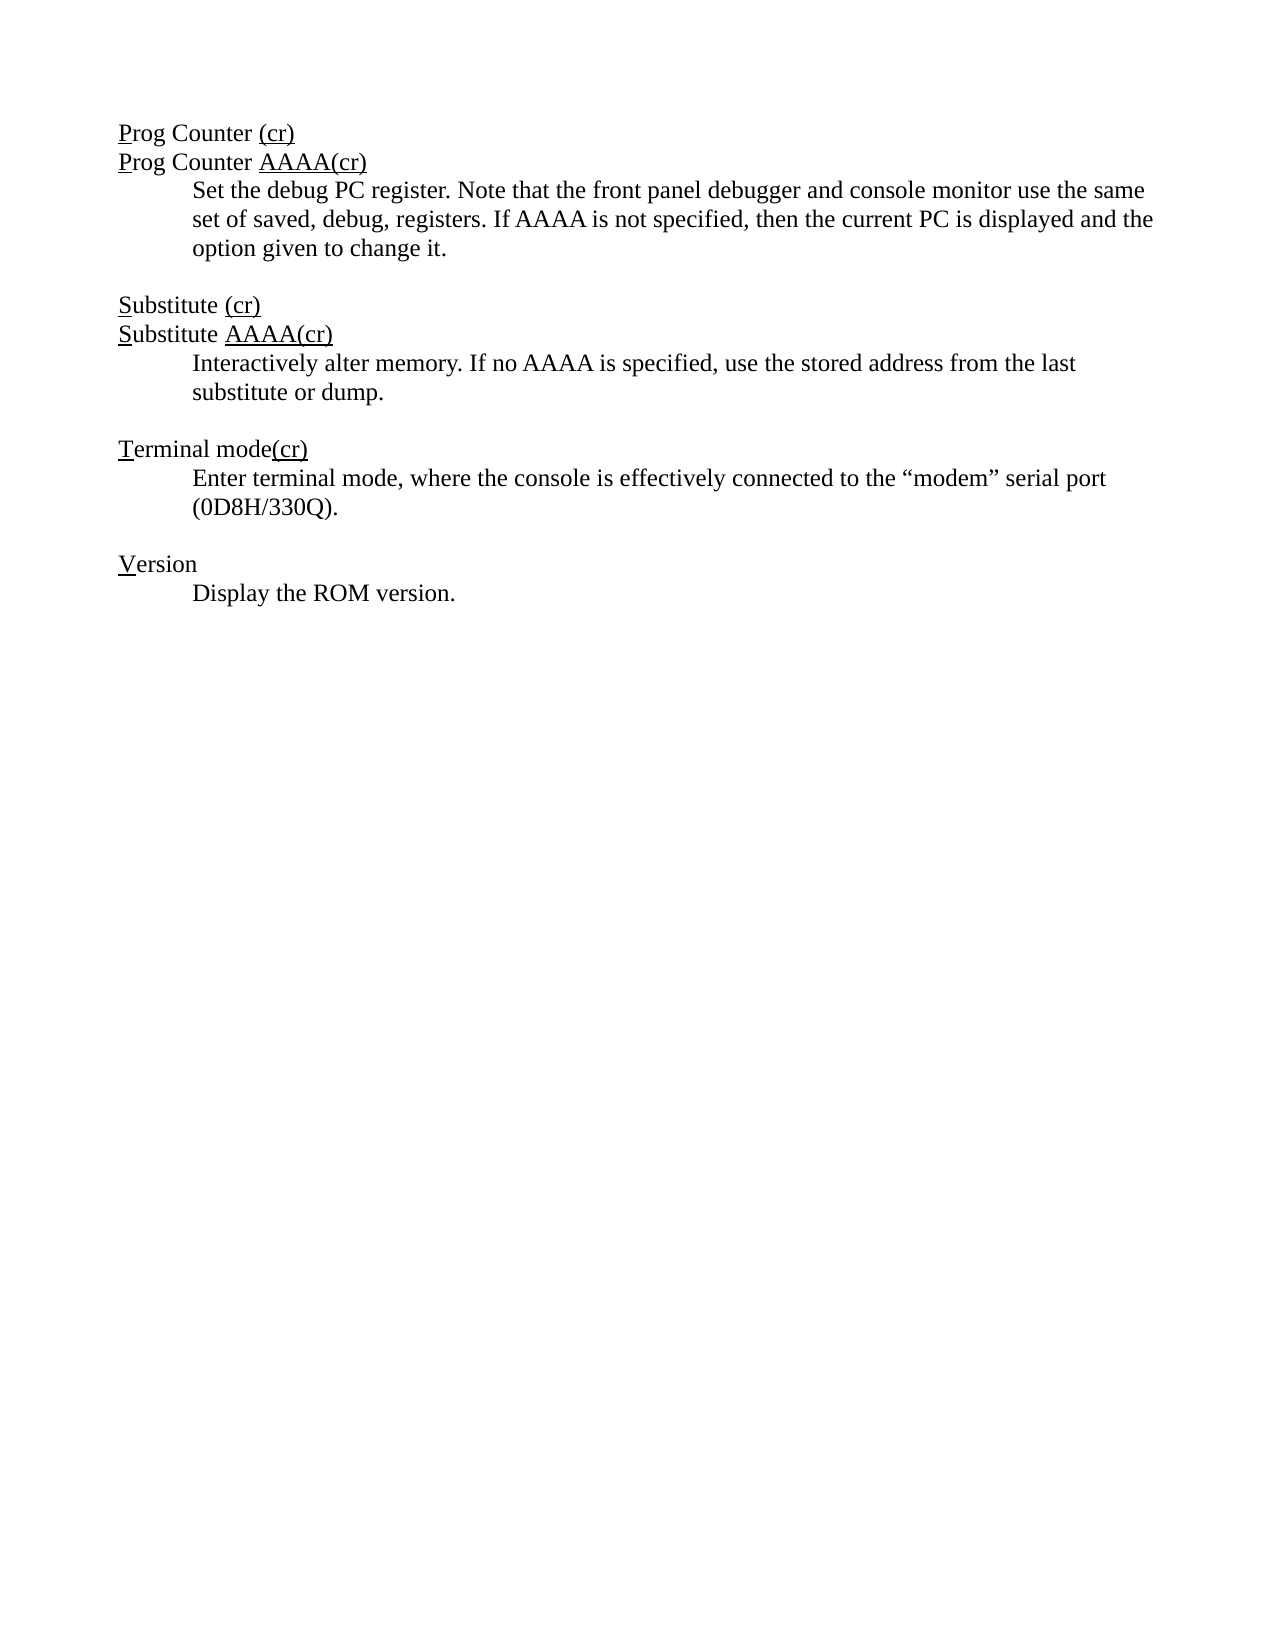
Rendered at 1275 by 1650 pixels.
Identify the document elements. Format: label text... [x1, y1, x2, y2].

text Prog Counter AAAA(cr) [118, 147, 1157, 176]
text Prog Counter (cr) [118, 118, 1157, 147]
text Set the debug PC register. Note that the front panel debugger and console monitor use the same set of saved, debug, registers. If AAAA is not specified, then the current PC is displayed and the option given to change it. [192, 176, 1157, 262]
text Version [118, 549, 1157, 578]
text Substitute (cr) [118, 291, 1157, 319]
text Terminal mode(cr) [118, 434, 1157, 463]
text Display the ROM version. [192, 578, 1157, 607]
text Enter terminal mode, where the console is effectively connected to the “modem” serial port (0D8H/330Q). [192, 463, 1157, 521]
text Interactively alter memory. If no AAAA is specified, use the stored address from the last substitute or dump. [192, 348, 1157, 406]
text Substitute AAAA(cr) [118, 319, 1157, 348]
